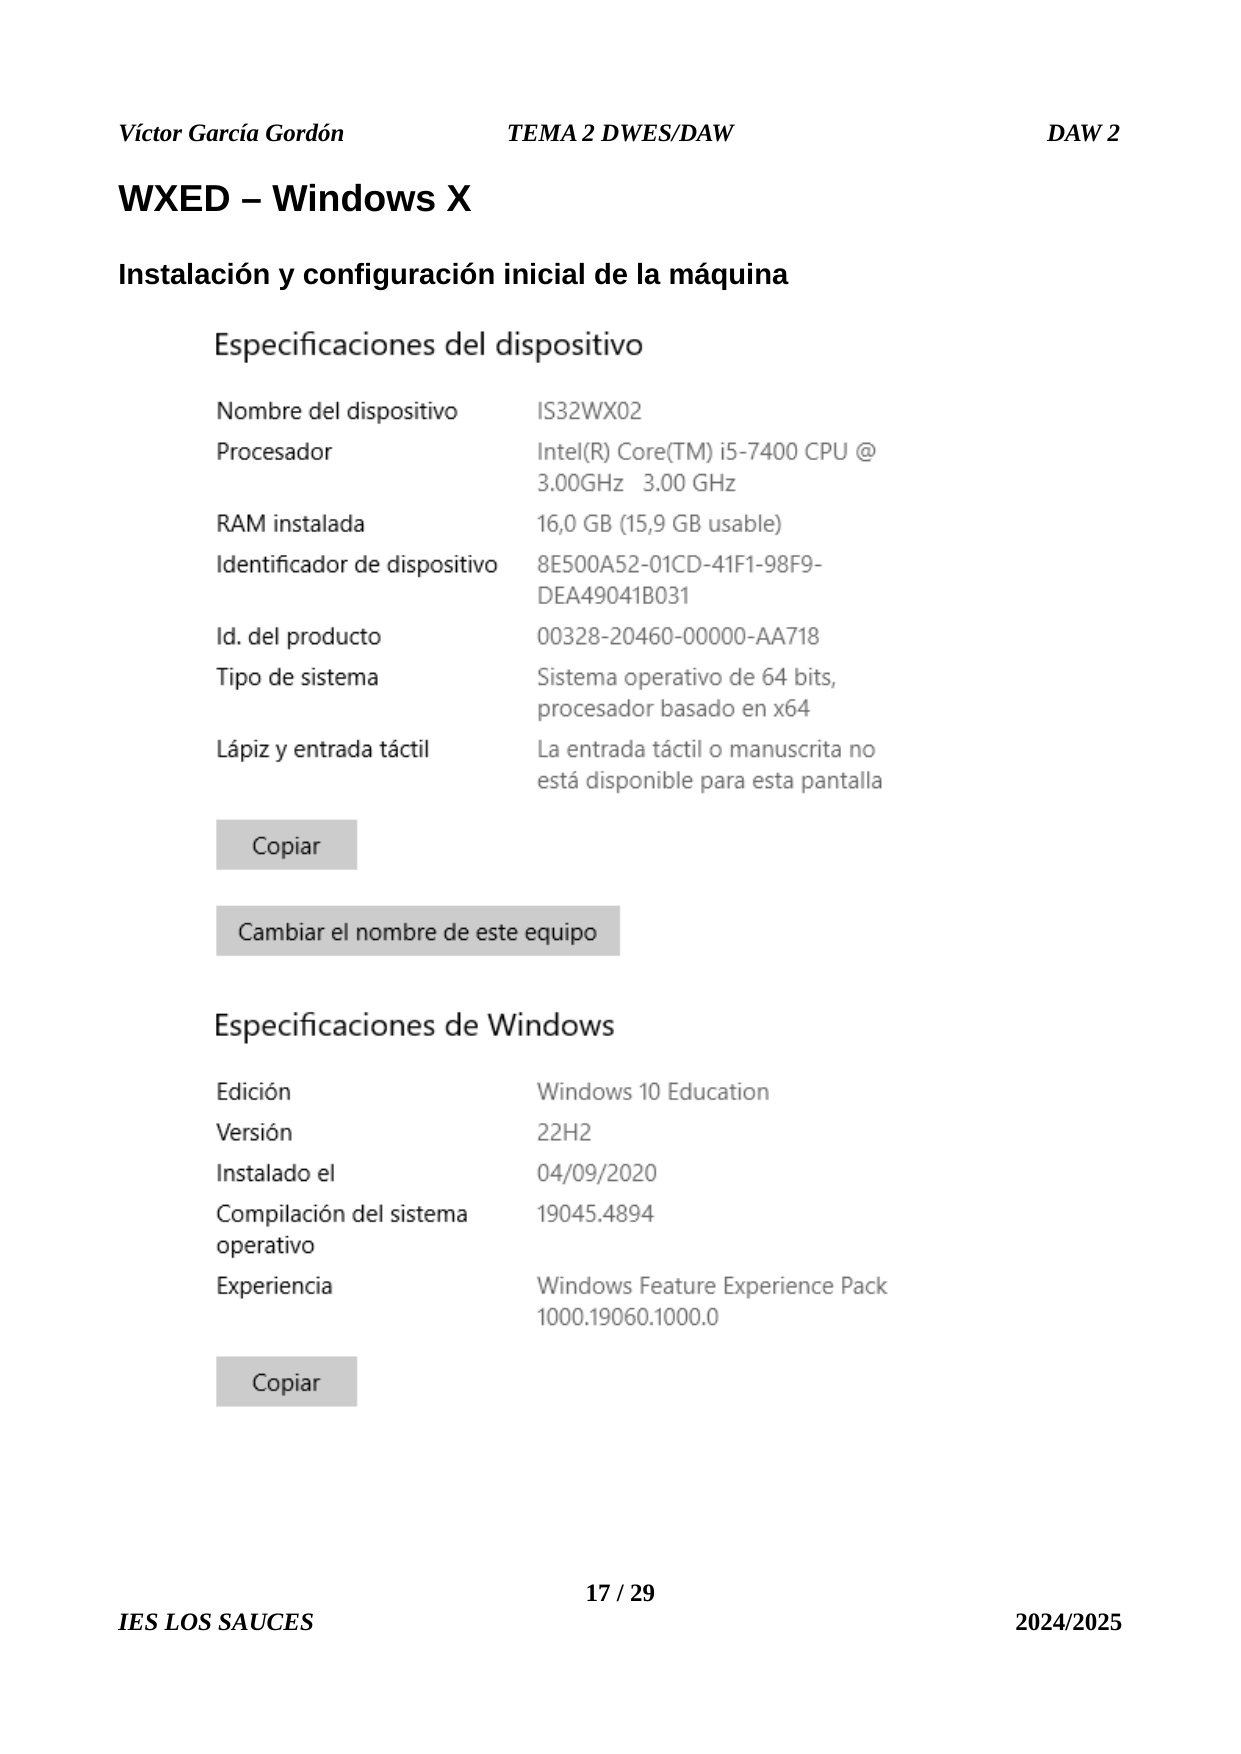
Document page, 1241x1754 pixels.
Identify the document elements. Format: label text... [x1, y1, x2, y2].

subtitle WXED – Windows X [118, 176, 1122, 219]
subtitle Instalación y configuración inicial de la máquina [118, 257, 1122, 291]
picture [179, 303, 1061, 1435]
